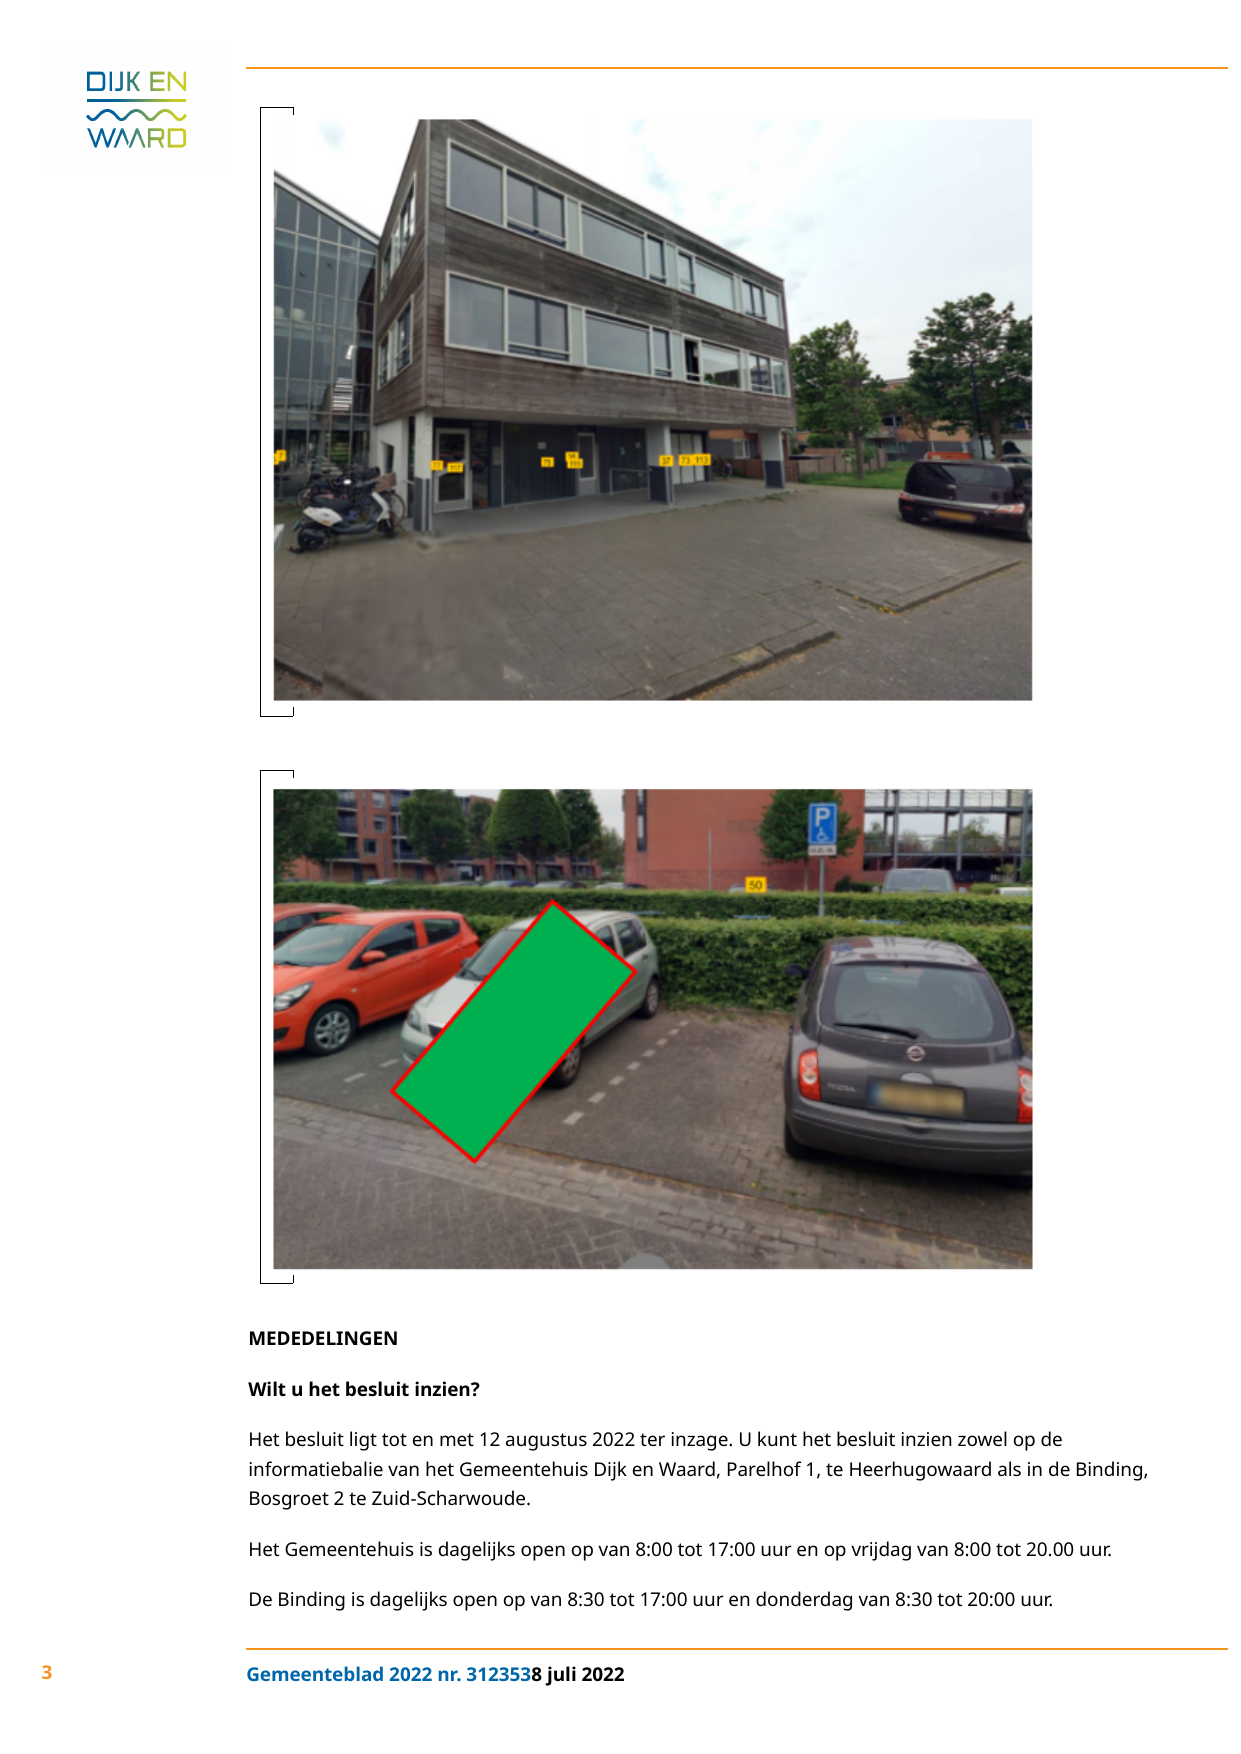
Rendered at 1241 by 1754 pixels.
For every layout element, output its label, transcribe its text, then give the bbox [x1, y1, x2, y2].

text Het Gemeentehuis is dagelijks open op van 8:00 tot 17:00 uur en op vrijdag van 8:00 tot 20.00 uur. [248, 1536, 1152, 1562]
picture [41, 47, 231, 172]
text De Binding is dagelijks open op van 8:30 tot 17:00 uur en donderdag van 8:30 tot 20:00 uur. [248, 1586, 1152, 1612]
text Wilt u het besluit inzien? [248, 1376, 1152, 1402]
text Het besluit ligt tot en met 12 augustus 2022 ter inzage. U kunt het besluit inzien zowel op de informatiebalie van het Gemeentehuis Dijk en Waard, Parelhof 1, te Heerhugowaard als in de Binding, Bosgroet 2 te Zuid-Scharwoude. [248, 1426, 1152, 1511]
picture [268, 778, 1037, 1275]
picture [268, 115, 1037, 707]
text MEDEDELINGEN [248, 1325, 1152, 1351]
